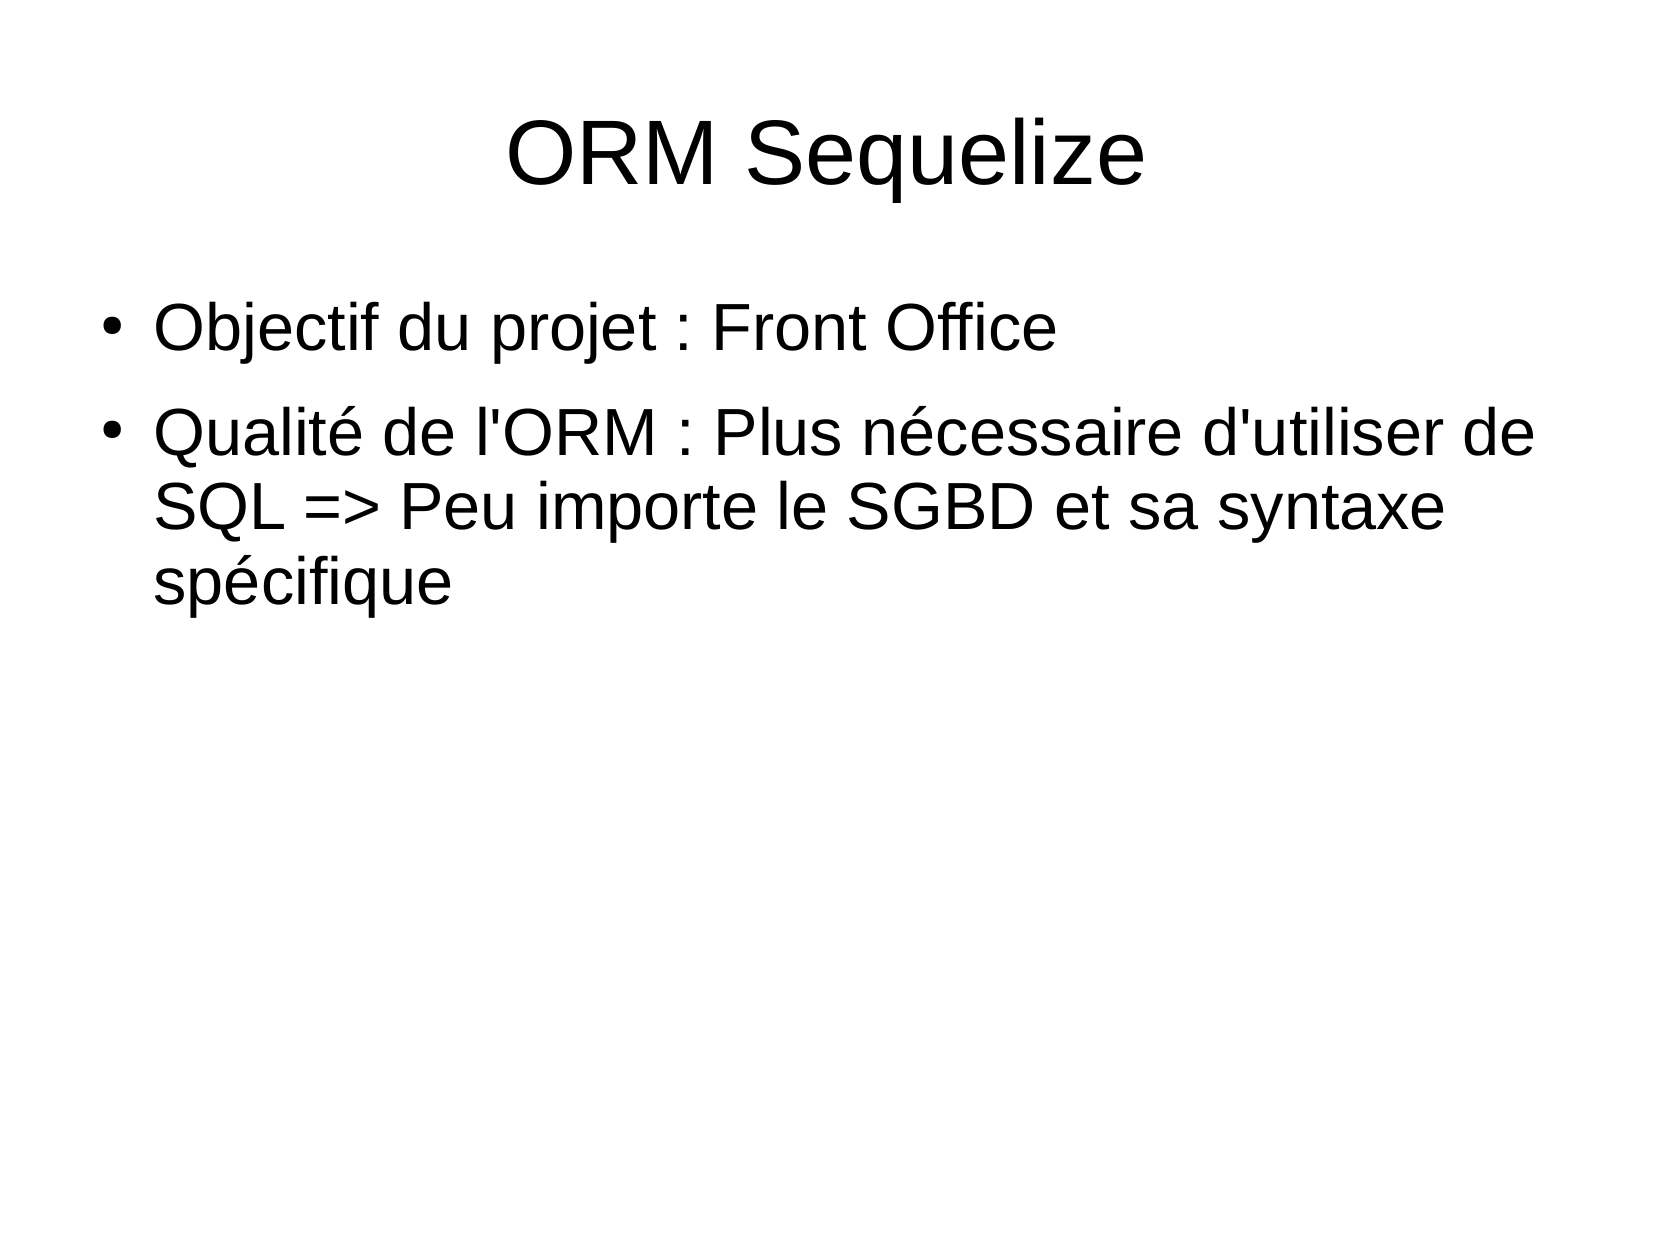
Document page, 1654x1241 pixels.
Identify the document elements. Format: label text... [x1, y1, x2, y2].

title ORM Sequelize [82, 49, 1571, 257]
list Objectif du projet : Front Office Qualité de l'ORM : Plus nécessaire d'utiliser de SQL => Peu importe le SGBD et sa syntaxe spécifique [82, 290, 1571, 1109]
